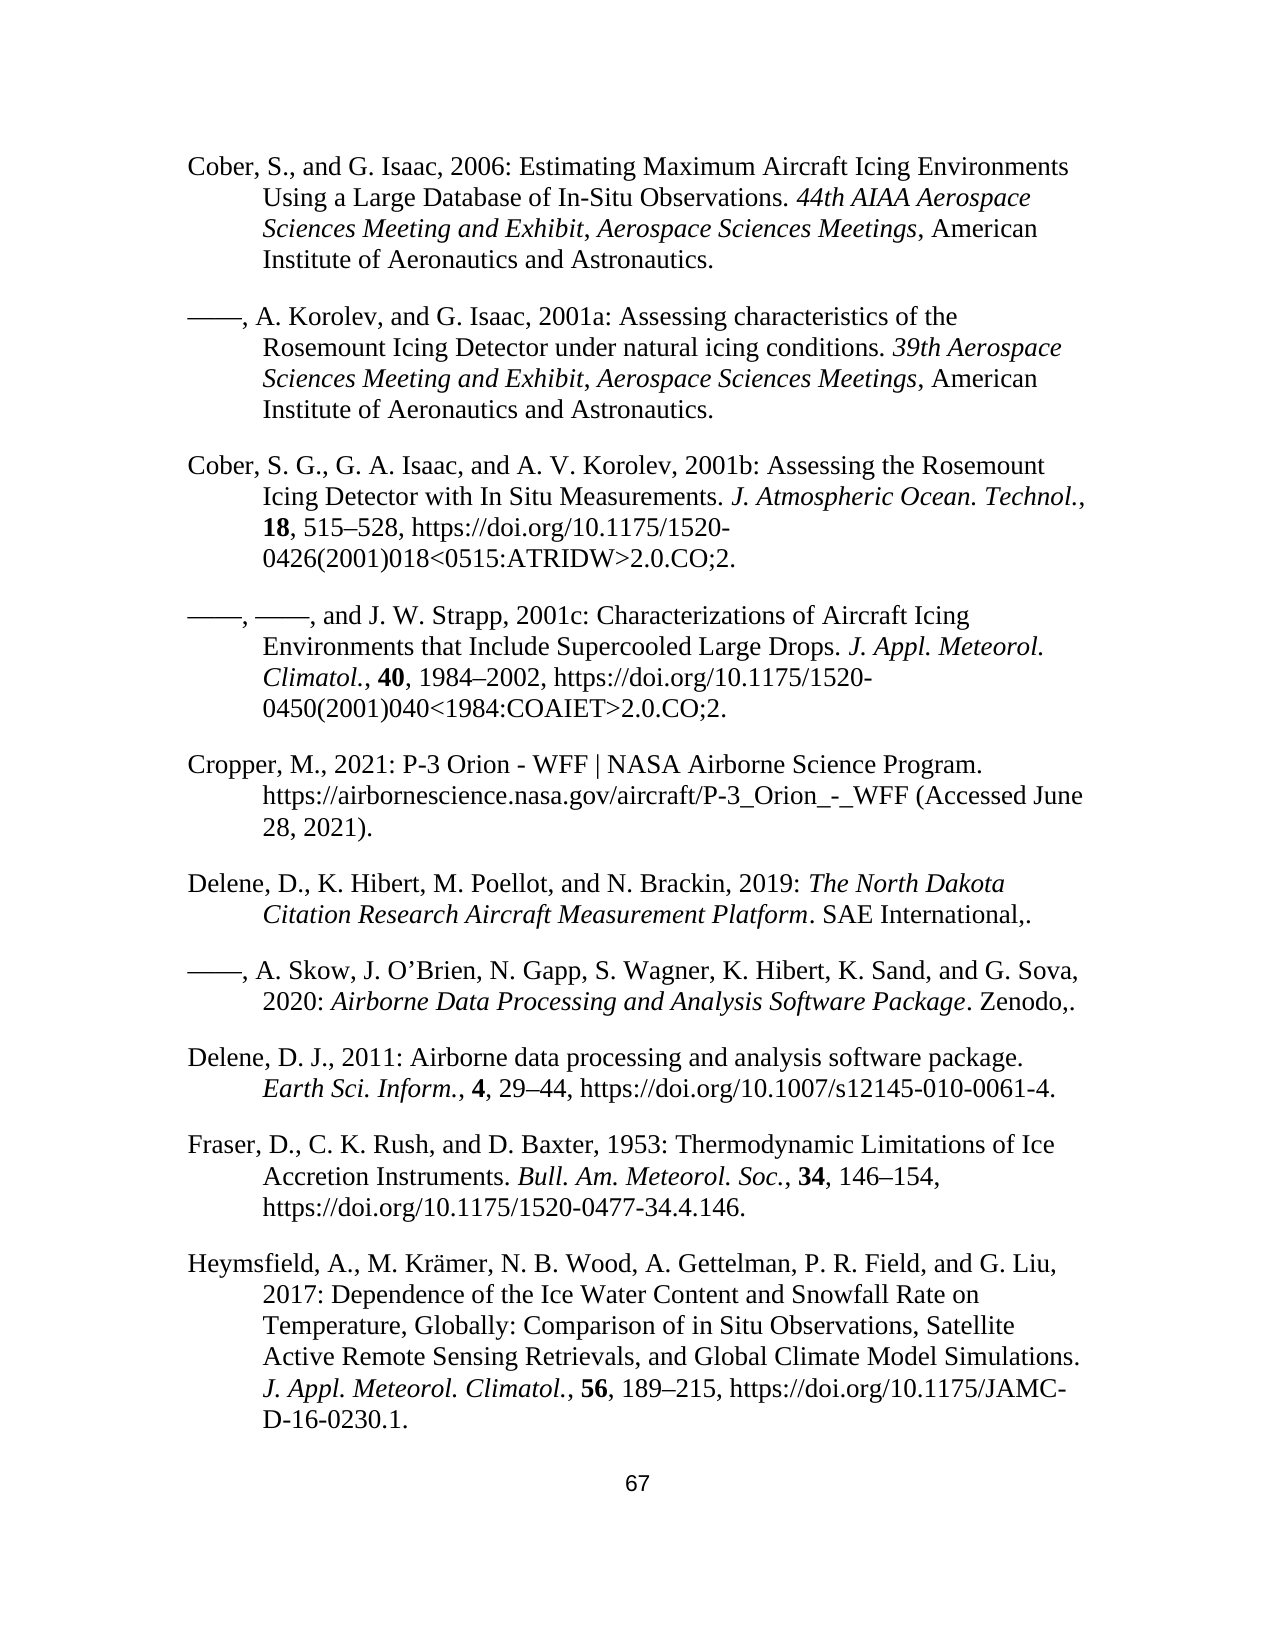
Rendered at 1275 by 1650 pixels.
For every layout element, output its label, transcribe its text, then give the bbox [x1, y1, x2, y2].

text ——, A. Korolev, and G. Isaac, 2001a: Assessing characteristics of the Rosemount Icing Detector under natural icing conditions. 39th Aerospace Sciences Meeting and Exhibit, Aerospace Sciences Meetings, American Institute of Aeronautics and Astronautics. [187, 299, 1087, 424]
text Delene, D., K. Hibert, M. Poellot, and N. Brackin, 2019: The North Dakota Citation Research Aircraft Measurement Platform. SAE International,. [187, 867, 1087, 929]
text ——, A. Skow, J. O’Brien, N. Gapp, S. Wagner, K. Hibert, K. Sand, and G. Sova, 2020: Airborne Data Processing and Analysis Software Package. Zenodo,. [187, 954, 1087, 1016]
text Cober, S. G., G. A. Isaac, and A. V. Korolev, 2001b: Assessing the Rosemount Icing Detector with In Situ Measurements. J. Atmospheric Ocean. Technol., 18, 515–528, https://doi.org/10.1175/1520-0426(2001)018<0515:ATRIDW>2.0.CO;2. [187, 449, 1087, 574]
text Heymsfield, A., M. Krämer, N. B. Wood, A. Gettelman, P. R. Field, and G. Liu, 2017: Dependence of the Ice Water Content and Snowfall Rate on Temperature, Globally: Comparison of in Situ Observations, Satellite Active Remote Sensing Retrievals, and Global Climate Model Simulations. J. Appl. Meteorol. Climatol., 56, 189–215, https://doi.org/10.1175/JAMC-D-16-0230.1. [187, 1247, 1087, 1434]
text Delene, D. J., 2011: Airborne data processing and analysis software package. Earth Sci. Inform., 4, 29–44, https://doi.org/10.1007/s12145-010-0061-4. [187, 1041, 1087, 1104]
text ——, ——, and J. W. Strapp, 2001c: Characterizations of Aircraft Icing Environments that Include Supercooled Large Drops. J. Appl. Meteorol. Climatol., 40, 1984–2002, https://doi.org/10.1175/1520-0450(2001)040<1984:COAIET>2.0.CO;2. [187, 599, 1087, 723]
text Cropper, M., 2021: P-3 Orion - WFF | NASA Airborne Science Program. https://airbornescience.nasa.gov/aircraft/P-3_Orion_-_WFF (Accessed June 28, 2021). [187, 748, 1087, 842]
text Cober, S., and G. Isaac, 2006: Estimating Maximum Aircraft Icing Environments Using a Large Database of In-Situ Observations. 44th AIAA Aerospace Sciences Meeting and Exhibit, Aerospace Sciences Meetings, American Institute of Aeronautics and Astronautics. [187, 150, 1087, 274]
text Fraser, D., C. K. Rush, and D. Baxter, 1953: Thermodynamic Limitations of Ice Accretion Instruments. Bull. Am. Meteorol. Soc., 34, 146–154, https://doi.org/10.1175/1520-0477-34.4.146. [187, 1129, 1087, 1222]
